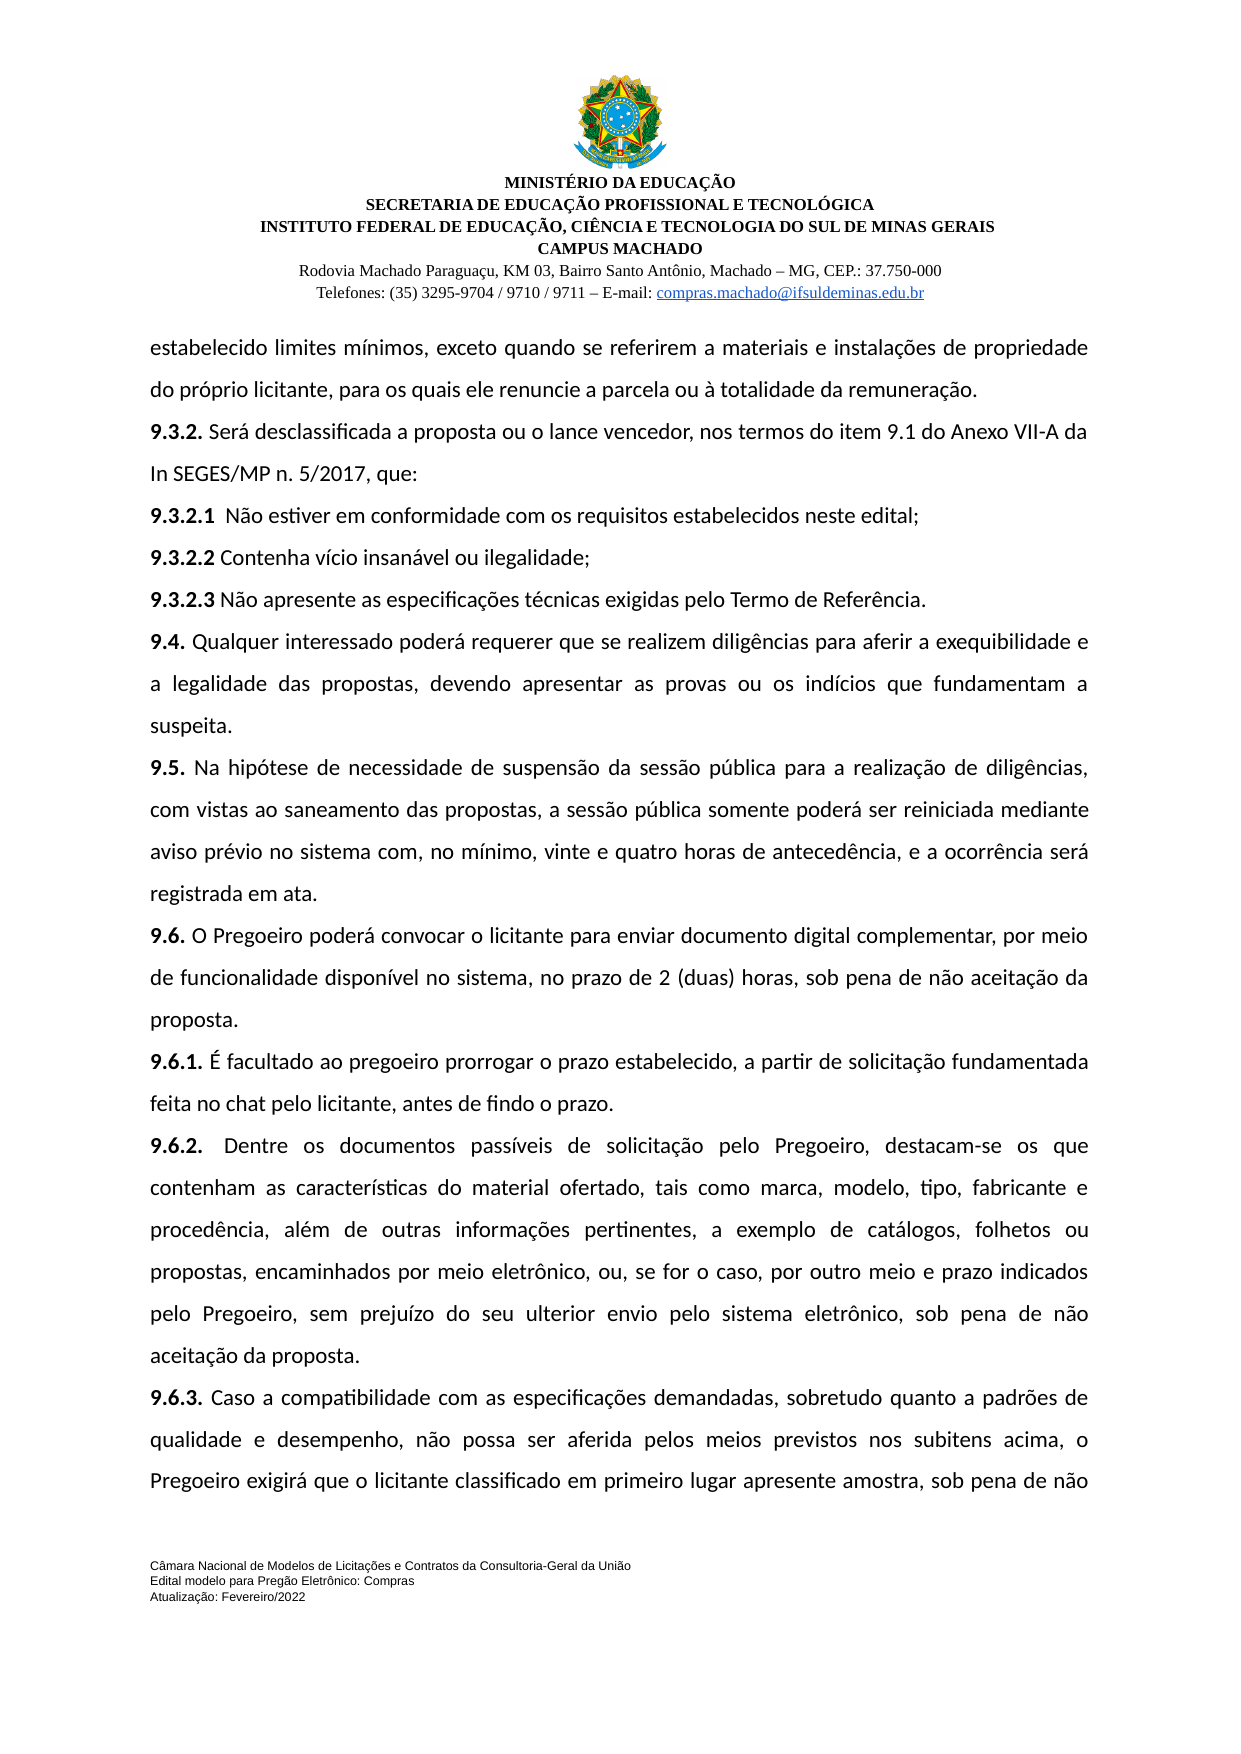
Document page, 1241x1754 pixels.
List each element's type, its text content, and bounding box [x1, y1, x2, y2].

text 9.3.2. Será desclassificada a proposta ou o lance vencedor, nos termos do item 9.1 do Anexo VII-A da In SEGES/MP n. 5/2017, que: [150, 417, 1090, 487]
text 9.6.1. É facultado ao pregoeiro prorrogar o prazo estabelecido, a partir de solicitação fundamentada feita no chat pelo licitante, antes de findo o prazo. [150, 1047, 1090, 1117]
picture [613, 164, 628, 169]
text 9.6.2. Dentre os documentos passíveis de solicitação pelo Pregoeiro, destacam-se os que contenham as características do material ofertado, tais como marca, modelo, tipo, fabricante e procedência, além de outras informações pertinentes, a exemplo de catálogos, folhetos ou propostas, encaminhados por meio eletrônico, ou, se for o caso, por outro meio e prazo indicados pelo Pregoeiro, sem prejuízo do seu ulterior envio pelo sistema eletrônico, sob pena de não aceitação da proposta. [150, 1131, 1090, 1369]
text 9.3.2.1 Não estiver em conformidade com os requisitos estabelecidos neste edital; [150, 501, 1090, 529]
text 9.3.2.3 Não apresente as especificações técnicas exigidas pelo Termo de Referência. [150, 585, 1090, 613]
text 9.6. O Pregoeiro poderá convocar o licitante para enviar documento digital complementar, por meio de funcionalidade disponível no sistema, no prazo de 2 (duas) horas, sob pena de não aceitação da proposta. [150, 921, 1090, 1033]
picture [639, 150, 650, 156]
picture [573, 75, 667, 169]
text 9.6.3. Caso a compatibilidade com as especificações demandadas, sobretudo quanto a padrões de qualidade e desempenho, não possa ser aferida pelos meios previstos nos subitens acima, o Pregoeiro exigirá que o licitante classificado em primeiro lugar apresente amostra, sob pena de não [150, 1383, 1090, 1495]
text 9.4. Qualquer interessado poderá requerer que se realizem diligências para aferir a exequibilidade e a legalidade das propostas, devendo apresentar as provas ou os indícios que fundamentam a suspeita. [150, 627, 1090, 739]
text 9.3.2.2 Contenha vício insanável ou ilegalidade; [150, 543, 1090, 571]
text 9.5. Na hipótese de necessidade de suspensão da sessão pública para a realização de diligências, com vistas ao saneamento das propostas, a sessão pública somente poderá ser reiniciada mediante aviso prévio no sistema com, no mínimo, vinte e quatro horas de antecedência, e a ocorrência será registrada em ata. [150, 753, 1090, 907]
text estabelecido limites mínimos, exceto quando se referirem a materiais e instalações de propriedade do próprio licitante, para os quais ele renuncie a parcela ou à totalidade da remuneração. [150, 333, 1090, 403]
